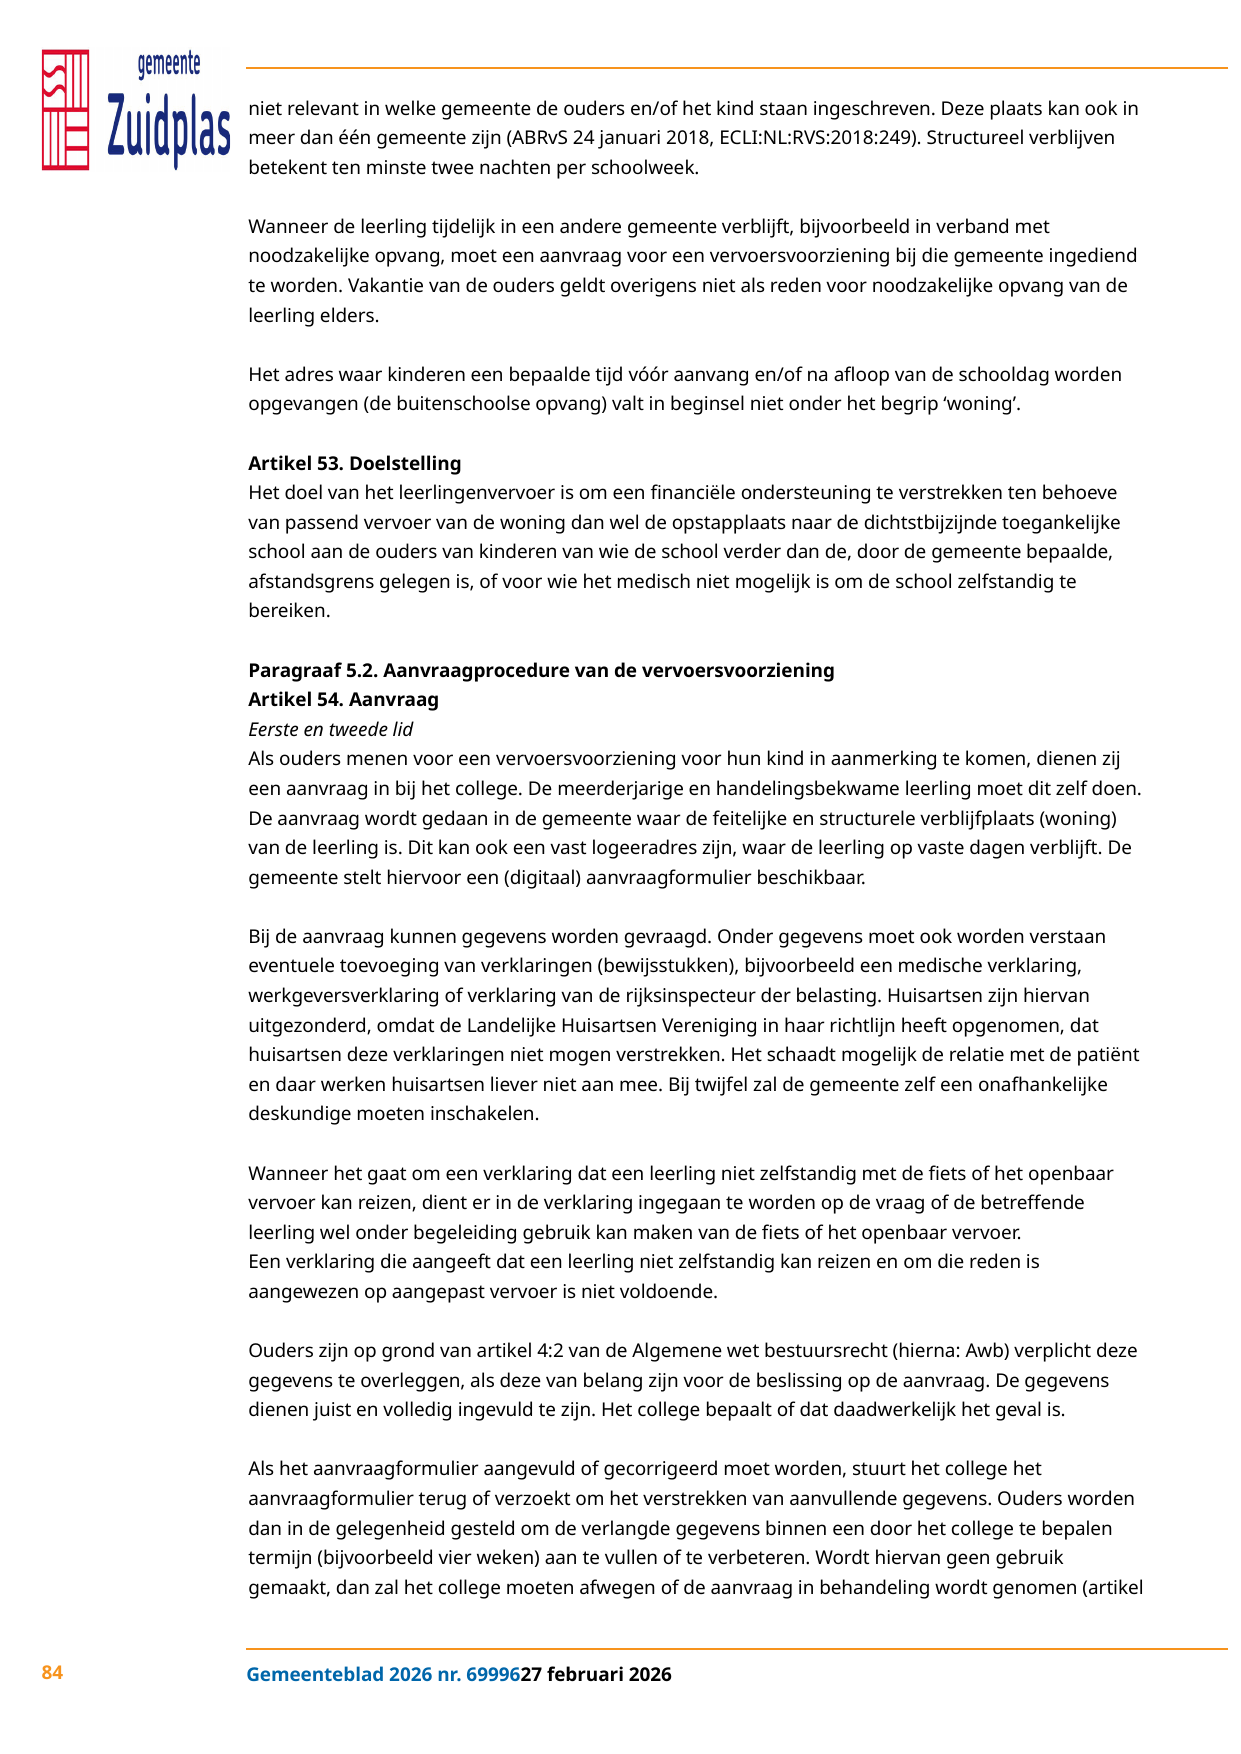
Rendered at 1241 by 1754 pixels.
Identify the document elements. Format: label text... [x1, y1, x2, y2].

text Paragraaf 5.2. Aanvraagprocedure van de vervoersvoorziening [248, 657, 1152, 683]
text Als het aanvraagformulier aangevuld of gecorrigeerd moet worden, stuurt het college het aanvraagformulier terug of verzoekt om het verstrekken van aanvullende gegevens. Ouders worden dan in de gelegenheid gesteld om de verlangde gegevens binnen een door het college te bepalen termijn (bijvoorbeeld vier weken) aan te vullen of te verbeteren. Wordt hiervan geen gebruik gemaakt, dan zal het college moeten afwegen of de aanvraag in behandeling wordt genomen (artikel [248, 1456, 1152, 1600]
text Eerste en tweede lid [248, 716, 1152, 742]
picture [41, 47, 231, 172]
text Een verklaring die aangeeft dat een leerling niet zelfstandig kan reizen en om die reden is aangewezen op aangepast vervoer is niet voldoende. [248, 1248, 1152, 1304]
text Bij de aanvraag kunnen gegevens worden gevraagd. Onder gegevens moet ook worden verstaan eventuele toevoeging van verklaringen (bewijsstukken), bijvoorbeeld een medische verklaring, werkgeversverklaring of verklaring van de rijksinspecteur der belasting. Huisartsen zijn hiervan uitgezonderd, omdat de Landelijke Huisartsen Vereniging in haar richtlijn heeft opgenomen, dat huisartsen deze verklaringen niet mogen verstrekken. Het schaadt mogelijk de relatie met de patiënt en daar werken huisartsen liever niet aan mee. Bij twijfel zal de gemeente zelf een onafhankelijke deskundige moeten inschakelen. [248, 923, 1152, 1126]
text Als ouders menen voor een vervoersvoorziening voor hun kind in aanmerking te komen, dienen zij een aanvraag in bij het college. De meerderjarige en handelingsbekwame leerling moet dit zelf doen. De aanvraag wordt gedaan in de gemeente waar de feitelijke en structurele verblijfplaats (woning) van de leerling is. Dit kan ook een vast logeeradres zijn, waar de leerling op vaste dagen verblijft. De gemeente stelt hiervoor een (digitaal) aanvraagformulier beschikbaar. [248, 746, 1152, 890]
text Wanneer de leerling tijdelijk in een andere gemeente verblijft, bijvoorbeeld in verband met noodzakelijke opvang, moet een aanvraag voor een vervoersvoorziening bij die gemeente ingediend te worden. Vakantie van de ouders geldt overigens niet als reden voor noodzakelijke opvang van de leerling elders. [248, 213, 1152, 328]
text Artikel 53. Doelstelling [248, 450, 1152, 476]
text Ouders zijn op grond van artikel 4:2 van de Algemene wet bestuursrecht (hierna: Awb) verplicht deze gegevens te overleggen, als deze van belang zijn voor de beslissing op de aanvraag. De gegevens dienen juist en volledig ingevuld te zijn. Het college bepaalt of dat daadwerkelijk het geval is. [248, 1337, 1152, 1422]
text Het doel van het leerlingenvervoer is om een financiële ondersteuning te verstrekken ten behoeve van passend vervoer van de woning dan wel de opstapplaats naar de dichtstbijzijnde toegankelijke school aan de ouders van kinderen van wie de school verder dan de, door de gemeente bepaalde, afstandsgrens gelegen is, of voor wie het medisch niet mogelijk is om de school zelfstandig te bereiken. [248, 479, 1152, 623]
text Het adres waar kinderen een bepaalde tijd vóór aanvang en/of na afloop van de schooldag worden opgevangen (de buitenschoolse opvang) valt in beginsel niet onder het begrip ‘woning’. [248, 361, 1152, 416]
text Wanneer het gaat om een verklaring dat een leerling niet zelfstandig met de fiets of het openbaar vervoer kan reizen, dient er in de verklaring ingegaan te worden op de vraag of de betreffende leerling wel onder begeleiding gebruik kan maken van de fiets of het openbaar vervoer. [248, 1160, 1152, 1245]
text niet relevant in welke gemeente de ouders en/of het kind staan ingeschreven. Deze plaats kan ook in meer dan één gemeente zijn (ABRvS 24 januari 2018, ECLI:NL:RVS:2018:249). Structureel verblijven betekent ten minste twee nachten per schoolweek. [248, 95, 1152, 180]
text Artikel 54. Aanvraag [248, 686, 1152, 712]
